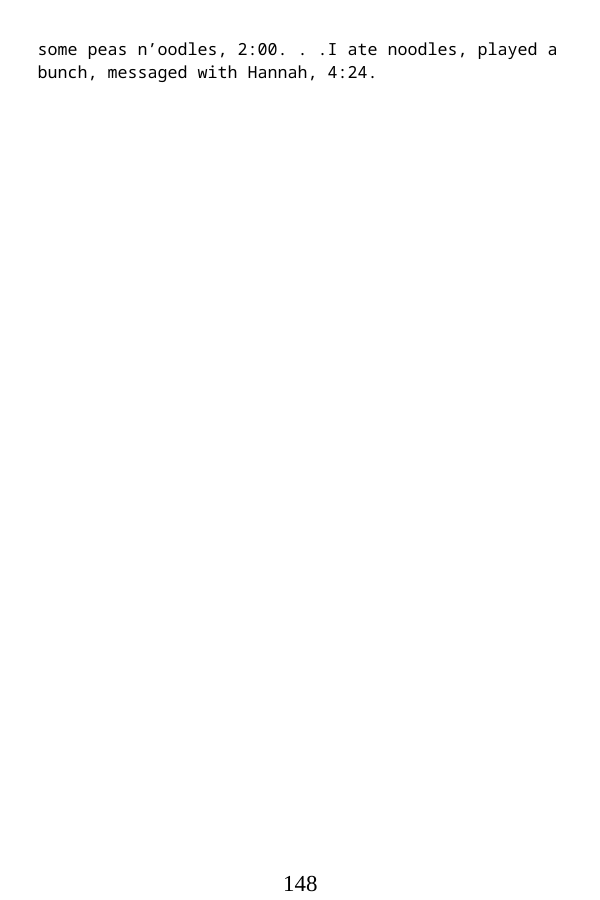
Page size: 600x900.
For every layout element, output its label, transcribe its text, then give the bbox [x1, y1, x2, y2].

text some peas n’oodles, 2:00. . .I ate noodles, played a bunch, messaged with Hannah, 4:24. [37, 37, 562, 83]
